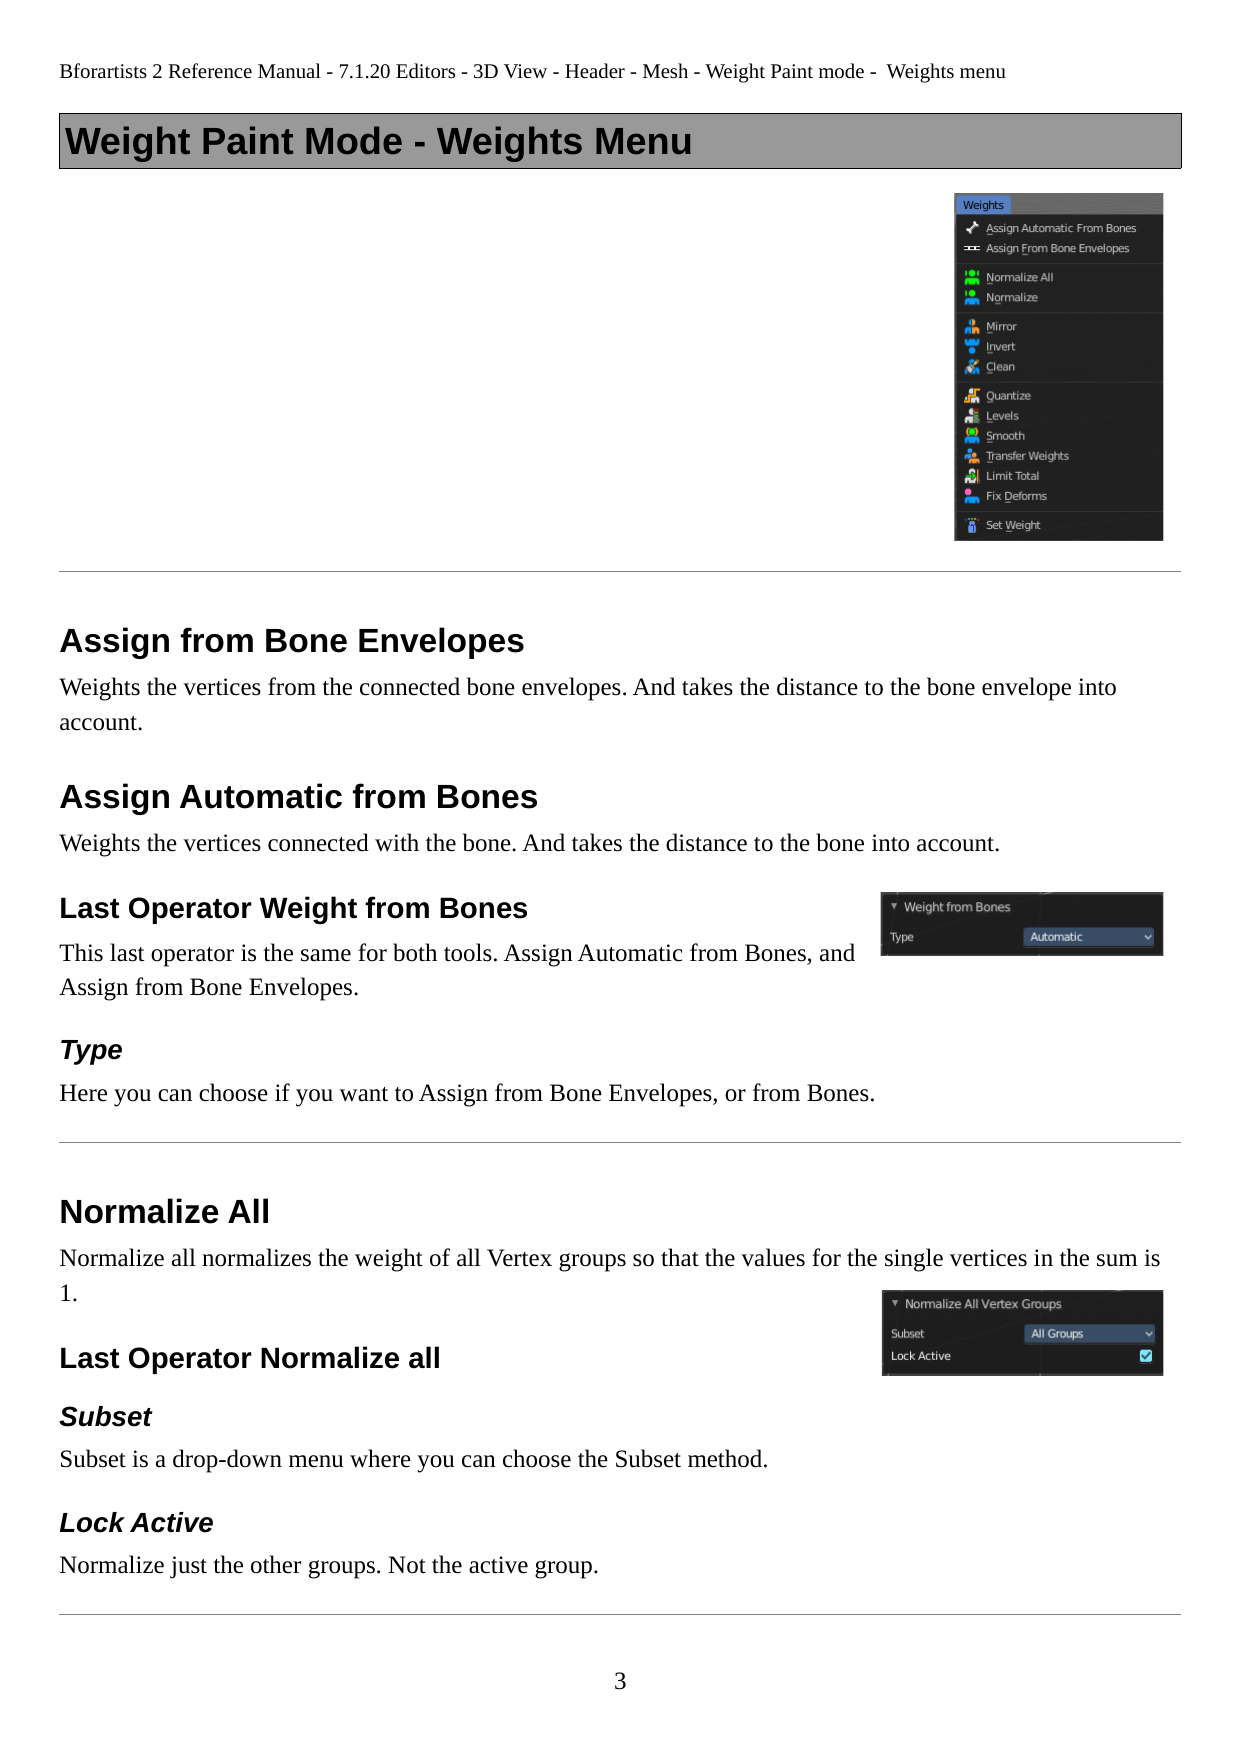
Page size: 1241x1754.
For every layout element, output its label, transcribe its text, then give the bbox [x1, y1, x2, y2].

table_header Weight Paint Mode - Weights Menu [60, 114, 1181, 168]
subtitle Assign Automatic from Bones [59, 777, 1181, 815]
subtitle Type [59, 1034, 1181, 1066]
picture [954, 193, 1164, 541]
text Normalize all normalizes the weight of all Vertex groups so that the values for the single vertices in the sum is 1. [59, 1243, 1181, 1307]
picture [881, 1290, 1164, 1376]
text This last operator is the same for both tools. Assign Automatic from Bones, and Assign from Bone Envelopes. [59, 938, 1181, 1001]
text Weights the vertices from the connected bone envelopes. And takes the distance to the bone envelope into account. [59, 672, 1181, 736]
picture [880, 892, 1164, 956]
text Here you can choose if you want to Assign from Bone Envelopes, or from Bones. [59, 1078, 1181, 1107]
subtitle Assign from Bone Envelopes [59, 621, 1181, 660]
subtitle Lock Active [59, 1506, 1181, 1538]
subtitle Last Operator Weight from Bones [59, 891, 1181, 925]
subtitle Subset [59, 1400, 1181, 1432]
text Normalize just the other groups. Not the active group. [59, 1551, 1181, 1579]
text Subset is a drop-down menu where you can choose the Subset method. [59, 1444, 1181, 1473]
subtitle [1164, 1341, 1181, 1375]
text Weights the vertices connected with the bone. And takes the distance to the bone into account. [59, 828, 1181, 857]
subtitle Normalize All [59, 1192, 1181, 1231]
subtitle Last Operator Normalize all [59, 1341, 881, 1375]
